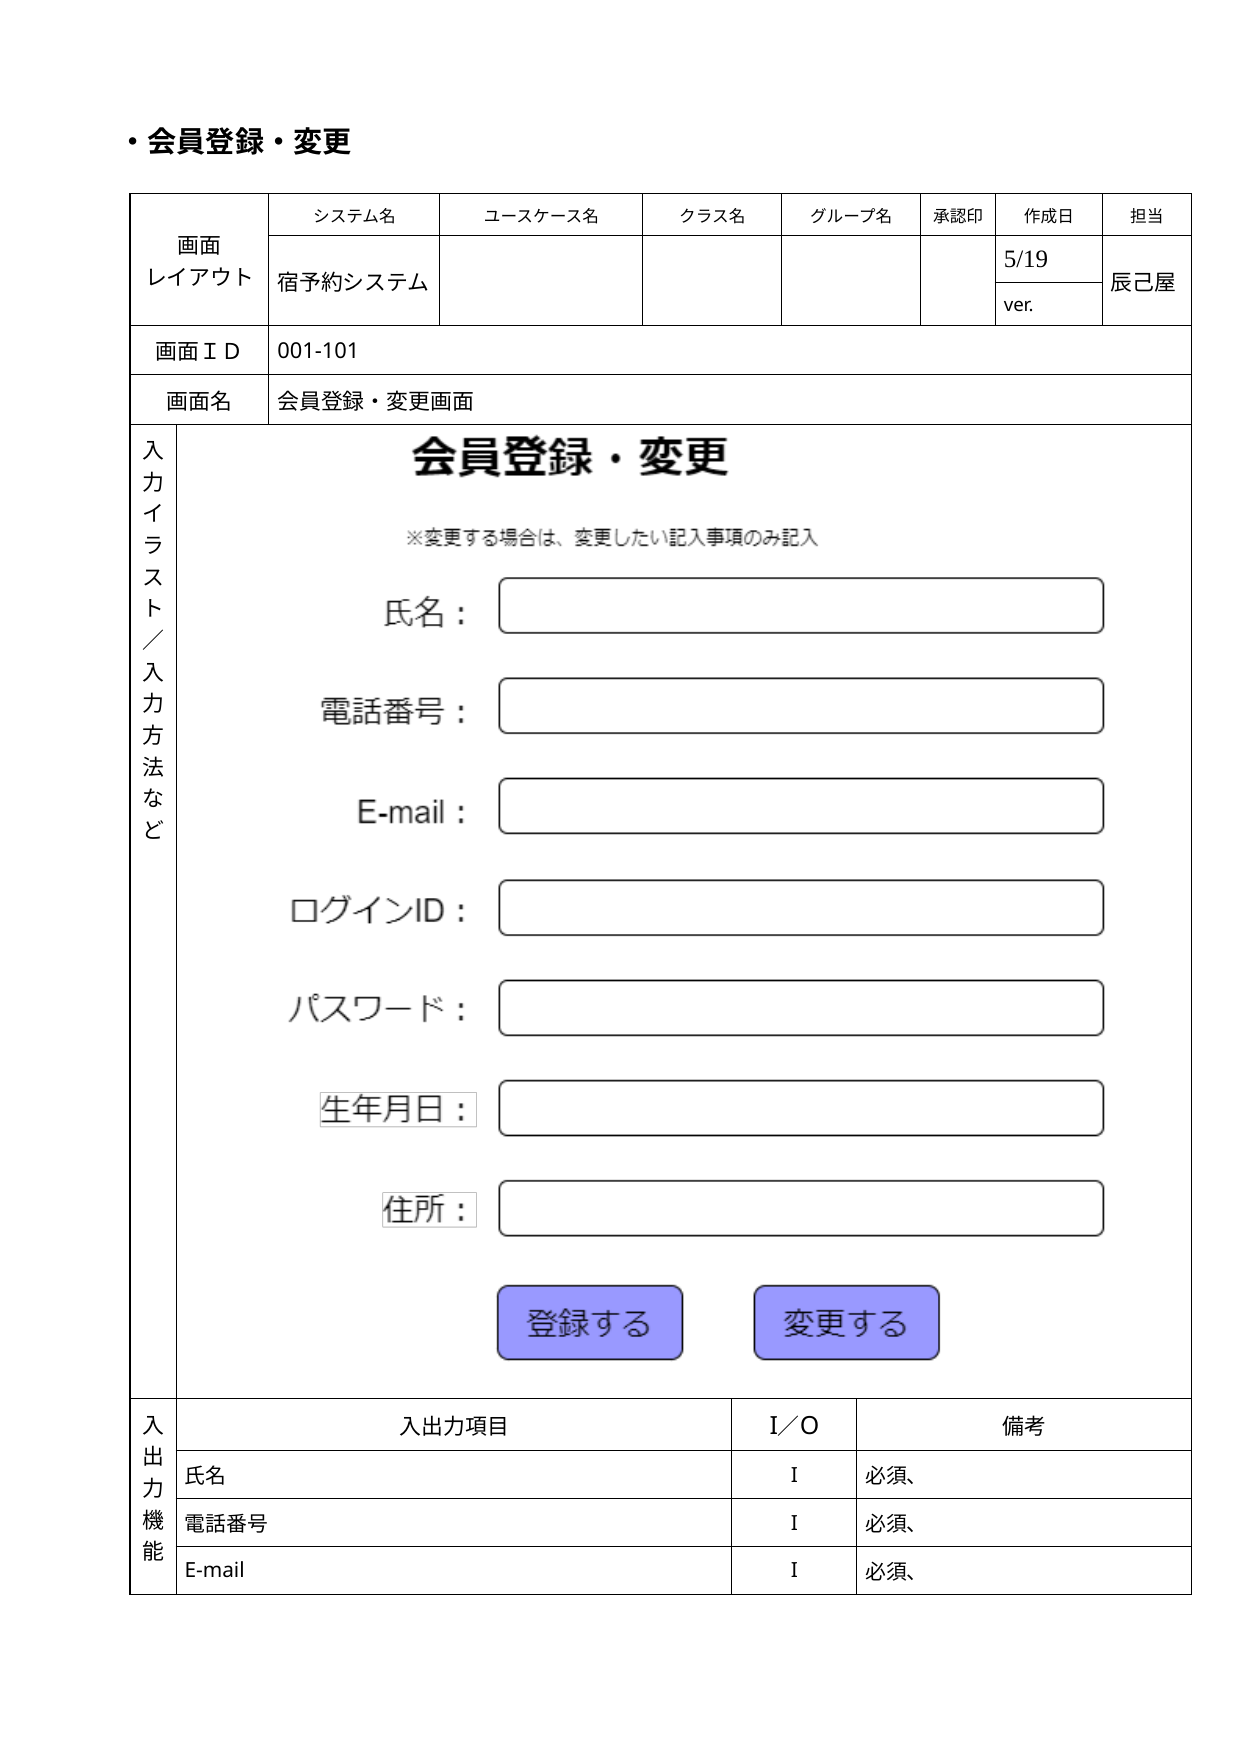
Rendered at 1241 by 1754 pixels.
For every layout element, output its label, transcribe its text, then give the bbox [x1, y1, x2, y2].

table_cell 備考 [857, 1399, 1191, 1450]
table_cell I [732, 1451, 856, 1498]
table_cell 001-101 [269, 326, 1191, 374]
table_cell E-mail [177, 1547, 731, 1594]
table_header クラス名 [643, 194, 781, 235]
table_cell I [732, 1499, 856, 1546]
table_cell 5/19 [996, 236, 1102, 282]
table_cell 入出力機能 [131, 1399, 176, 1594]
table_cell ver. [996, 283, 1102, 325]
table_header グループ名 [782, 194, 920, 235]
text ・会員登録・変更 [118, 118, 1122, 160]
table_cell [643, 236, 781, 325]
table_header システム名 [269, 194, 439, 235]
table_header 担当 [1103, 194, 1191, 235]
picture [261, 433, 1106, 1362]
table_cell 入出力項目 [177, 1399, 731, 1450]
table_cell 氏名 [177, 1451, 731, 1498]
table_header 承認印 [921, 194, 995, 235]
table_header 作成日 [996, 194, 1102, 235]
table_cell [440, 236, 642, 325]
table_cell 画面ＩＤ [131, 326, 268, 374]
table_cell 必須、 [857, 1451, 1191, 1498]
table_cell 電話番号 [177, 1499, 731, 1546]
table_cell 必須、 [857, 1499, 1191, 1546]
table_cell 会員登録・変更画面 [269, 375, 1191, 424]
table_cell 辰己屋 [1103, 236, 1191, 325]
table_cell [921, 236, 995, 325]
table_cell I [732, 1547, 856, 1594]
table_cell [782, 236, 920, 325]
table_cell [177, 425, 1191, 1398]
table_header ユースケース名 [440, 194, 642, 235]
table_cell I／O [732, 1399, 856, 1450]
table_cell 画面名 [131, 375, 268, 424]
table_cell 入力イラスト／入力方法など [131, 425, 176, 1398]
table_header 画面 レイアウト [131, 194, 268, 325]
table_cell 必須、 [857, 1547, 1191, 1594]
table_cell 宿予約システム [269, 236, 439, 325]
